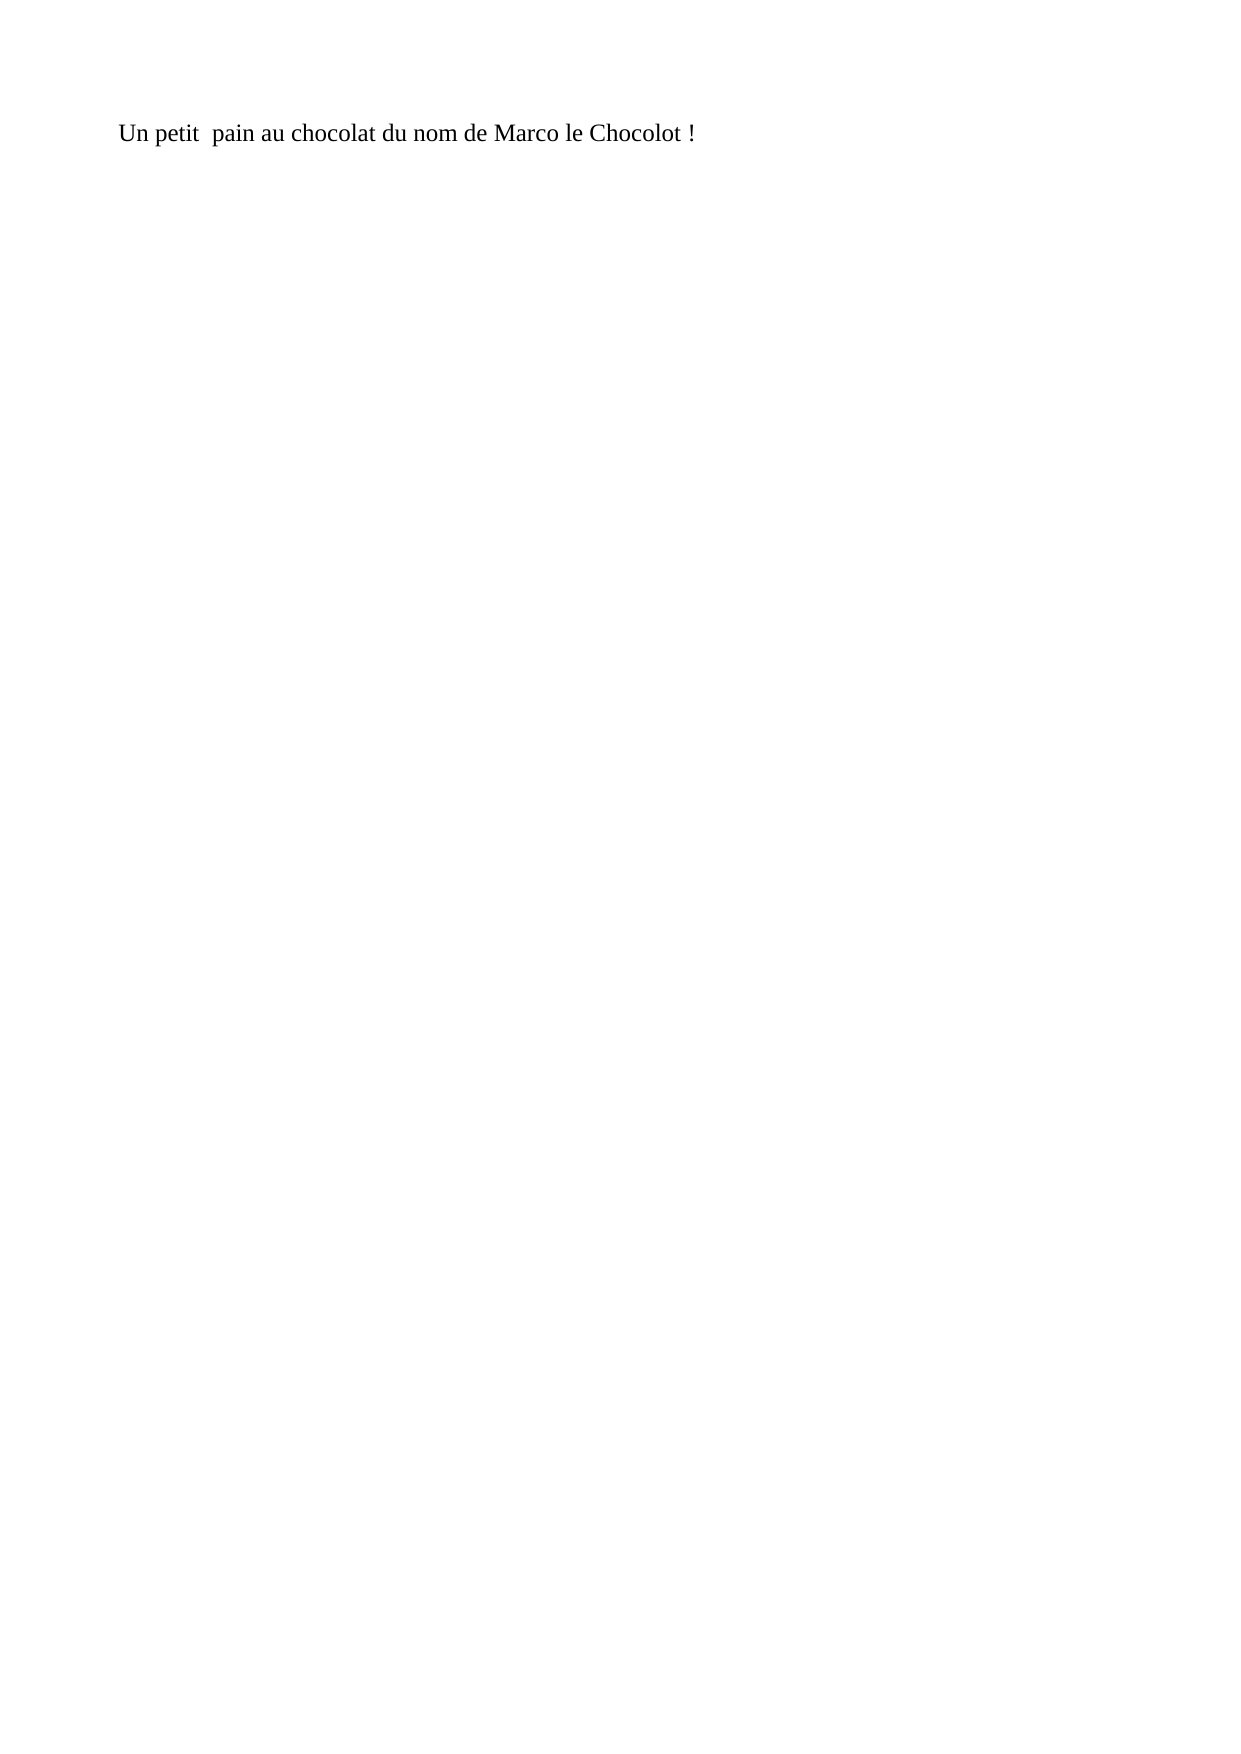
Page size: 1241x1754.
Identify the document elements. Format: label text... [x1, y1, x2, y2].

text Un petit pain au chocolat du nom de Marco le Chocolot ! [118, 118, 1122, 147]
